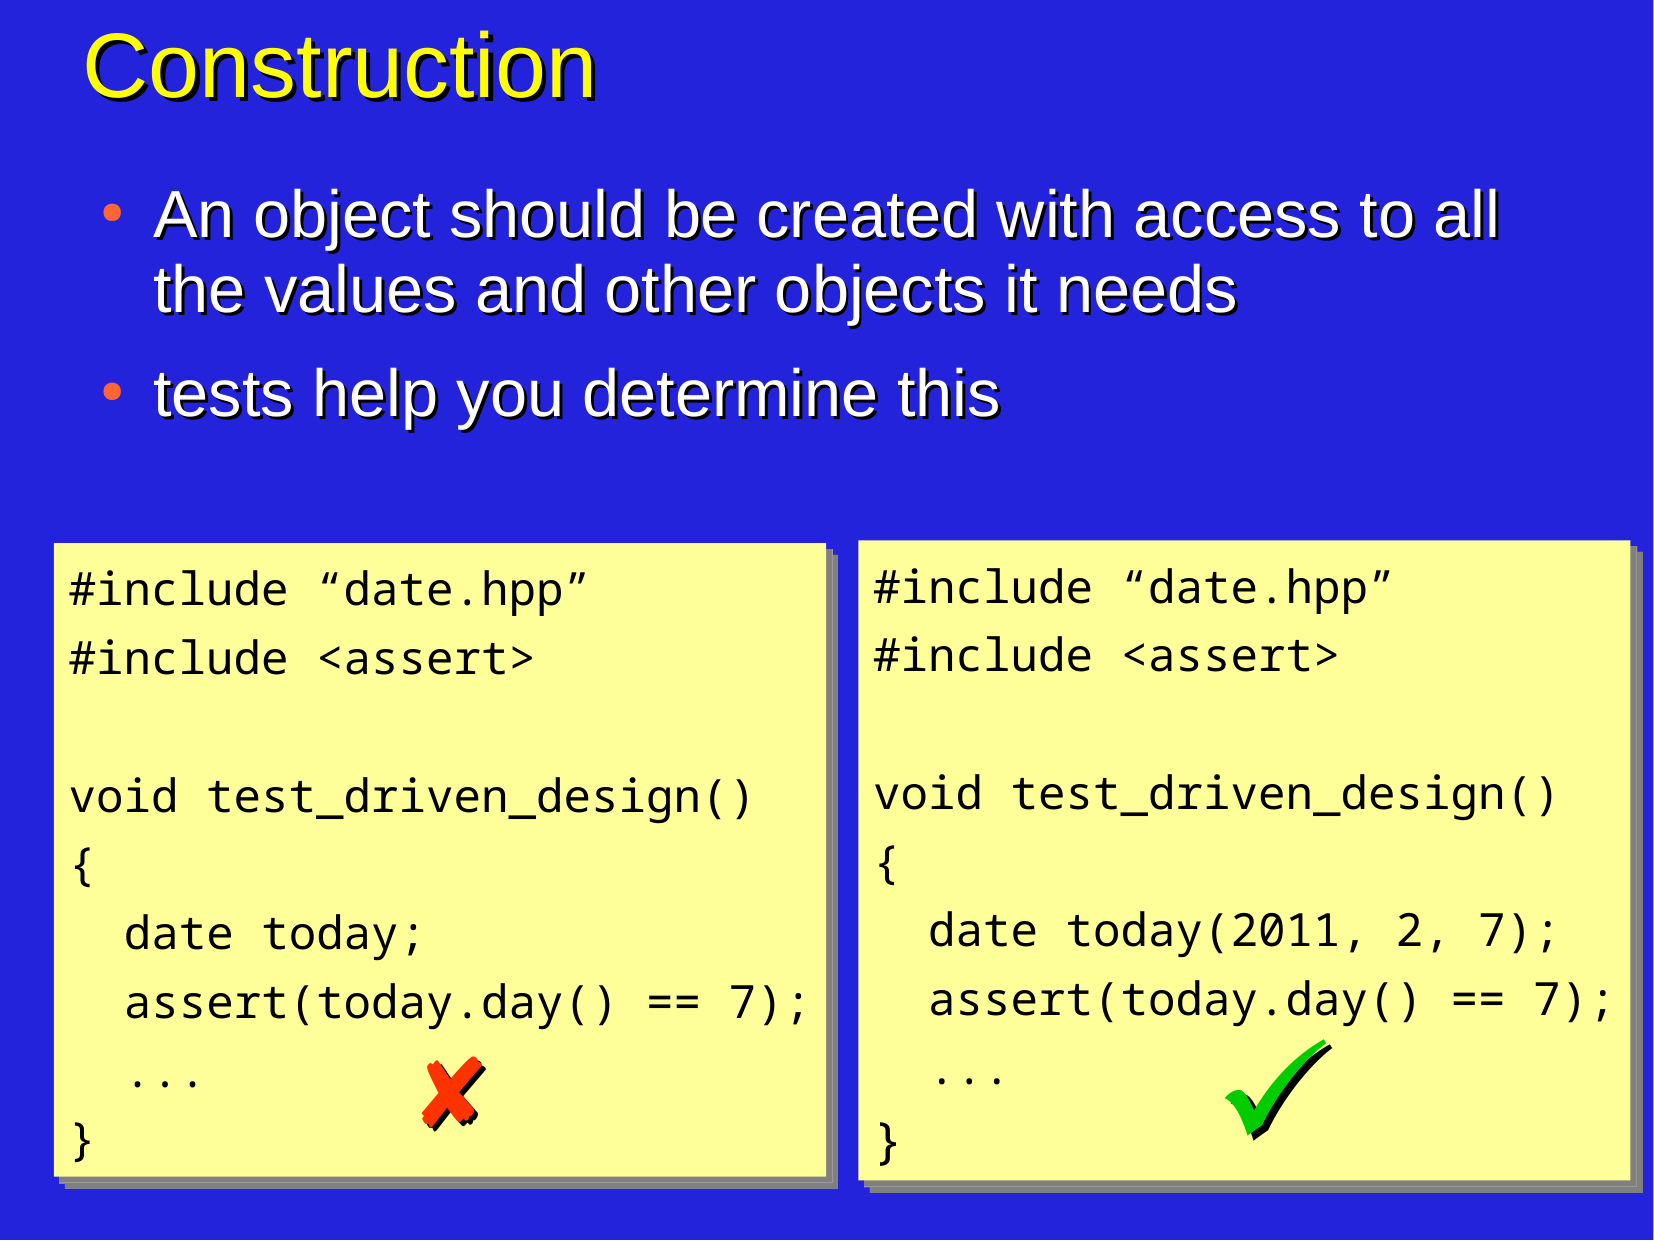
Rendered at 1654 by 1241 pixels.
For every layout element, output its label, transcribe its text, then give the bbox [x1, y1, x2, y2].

text_box #include “date.hpp” #include <assert> void test_driven_design() { date today; assert(today.day() == 7); ... } [53, 543, 827, 1177]
title Construction [82, 2, 1571, 130]
text_box #include “date.hpp” #include <assert> void test_driven_design() { date today(2011, 2, 7); assert(today.day() == 7); ... } [858, 540, 1631, 1181]
text_box  [1198, 997, 1347, 1193]
list An object should be created with access to all the values and other objects it needs tests help you determine this [82, 177, 1571, 1182]
text_box  [395, 1003, 544, 1169]
